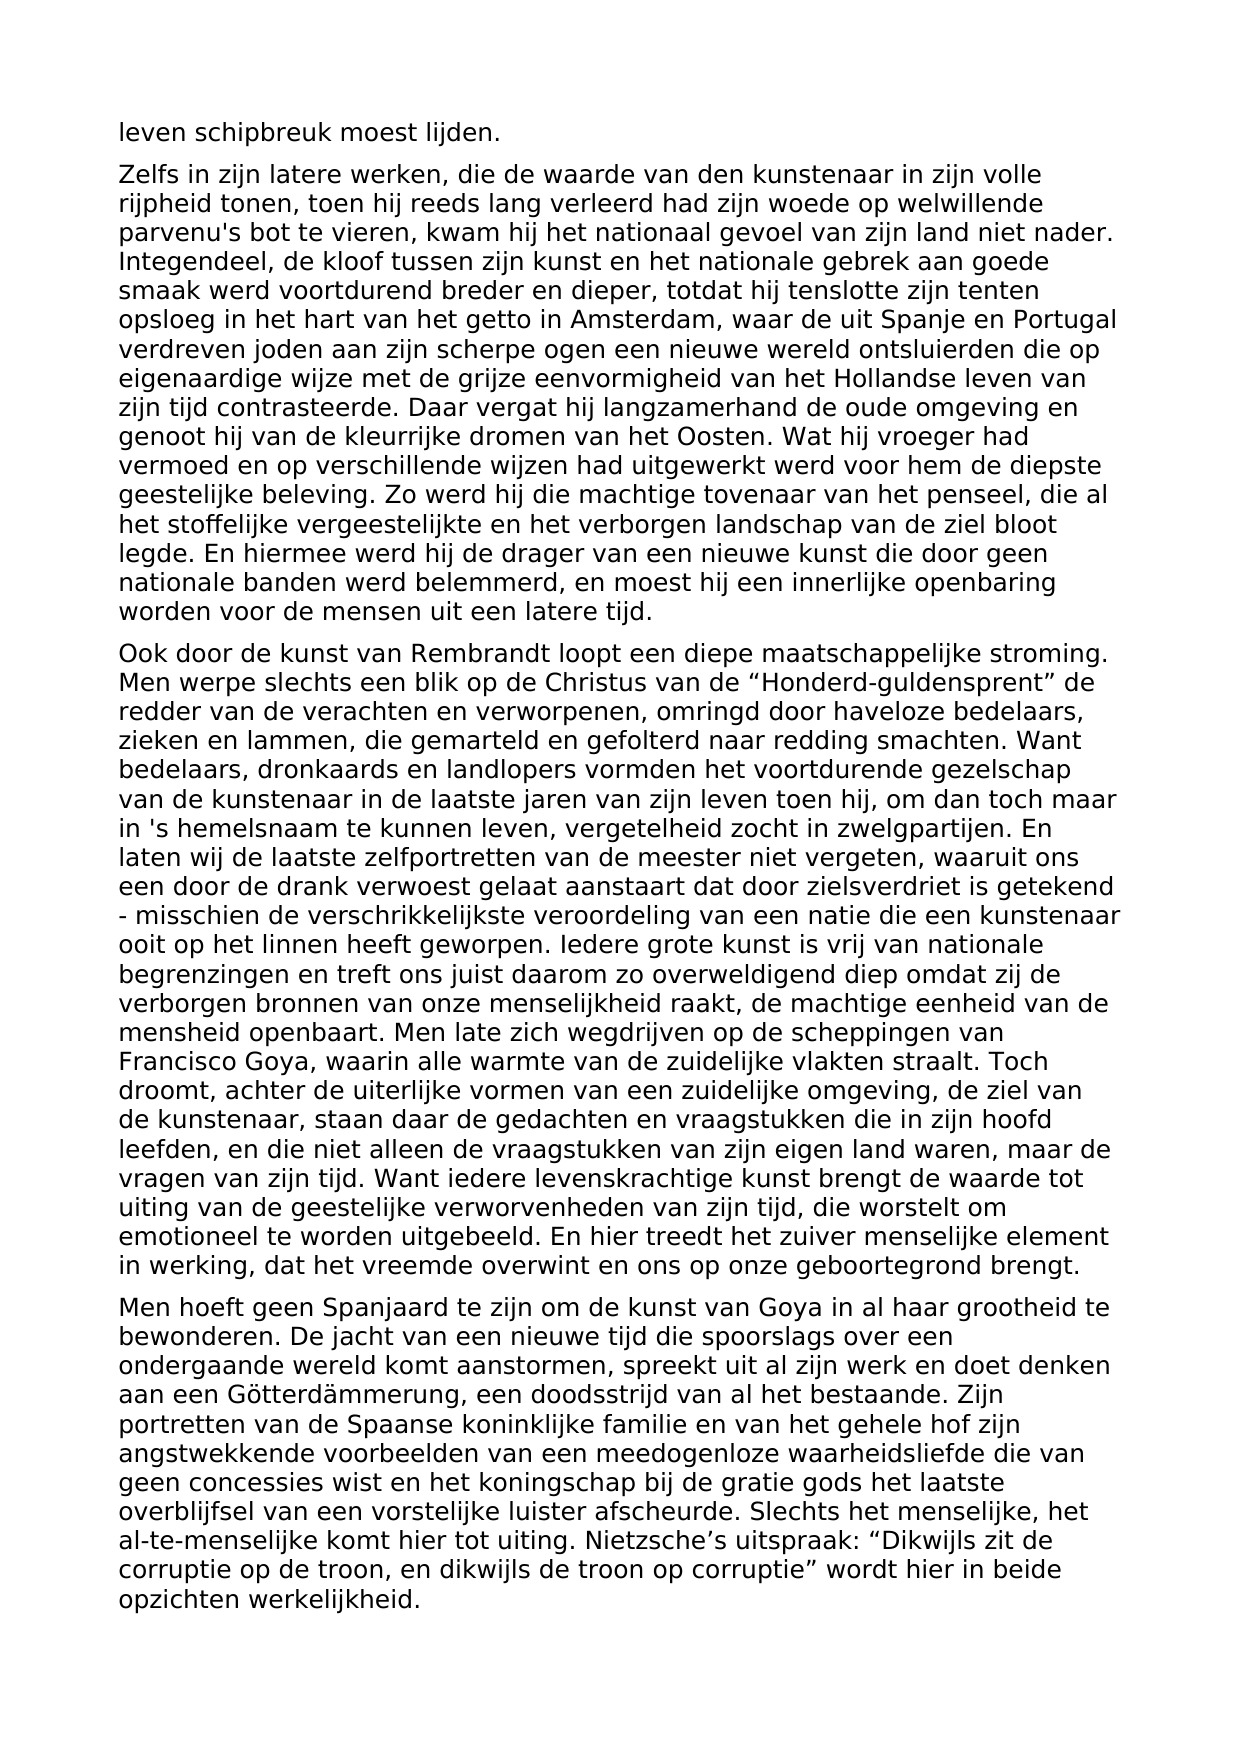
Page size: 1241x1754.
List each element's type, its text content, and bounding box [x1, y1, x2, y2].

text Zelfs in zijn latere werken, die de waarde van den kunstenaar in zijn volle rijpheid tonen, toen hij reeds lang verleerd had zijn woede op welwillende parvenu's bot te vieren, kwam hij het nationaal gevoel van zijn land niet nader. Integendeel, de kloof tussen zijn kunst en het nationale gebrek aan goede smaak werd voortdurend breder en dieper, totdat hij tenslotte zijn tenten opsloeg in het hart van het getto in Amsterdam, waar de uit Spanje en Portugal verdreven joden aan zijn scherpe ogen een nieuwe wereld ontsluierden die op eigenaardige wijze met de grijze eenvormigheid van het Hollandse leven van zijn tijd contrasteerde. Daar vergat hij langzamerhand de oude omgeving en genoot hij van de kleurrijke dromen van het Oosten. Wat hij vroeger had vermoed en op verschillende wijzen had uitgewerkt werd voor hem de diepste geestelijke beleving. Zo werd hij die machtige tovenaar van het penseel, die al het stoffelijke vergeestelijkte en het verborgen landschap van de ziel bloot legde. En hiermee werd hij de drager van een nieuwe kunst die door geen nationale banden werd belemmerd, en moest hij een innerlijke openbaring worden voor de mensen uit een latere tijd. [118, 160, 1122, 626]
text Men hoeft geen Spanjaard te zijn om de kunst van Goya in al haar grootheid te bewonderen. De jacht van een nieuwe tijd die spoorslags over een ondergaande wereld komt aanstormen, spreekt uit al zijn werk en doet denken aan een Götterdämmerung, een doodsstrijd van al het bestaande. Zijn portretten van de Spaanse koninklijke familie en van het gehele hof zijn angstwekkende voorbeelden van een meedogenloze waarheidsliefde die van geen concessies wist en het koningschap bij de gratie gods het laatste overblijfsel van een vorstelijke luister afscheurde. Slechts het menselijke, het al-te-menselijke komt hier tot uiting. Nietzsche’s uitspraak: “Dikwijls zit de corruptie op de troon, en dikwijls de troon op corruptie” wordt hier in beide opzichten werkelijkheid. [118, 1293, 1122, 1614]
text Ook door de kunst van Rembrandt loopt een diepe maatschappelijke stroming. Men werpe slechts een blik op de Christus van de “Honderd-guldensprent” de redder van de verachten en verworpenen, omringd door haveloze bedelaars, zieken en lammen, die gemarteld en gefolterd naar redding smachten. Want bedelaars, dronkaards en landlopers vormden het voortdurende gezelschap van de kunstenaar in de laatste jaren van zijn leven toen hij, om dan toch maar in 's hemelsnaam te kunnen leven, vergetelheid zocht in zwelgpartijen. En laten wij de laatste zelfportretten van de meester niet vergeten, waaruit ons een door de drank verwoest gelaat aanstaart dat door zielsverdriet is getekend - misschien de verschrikkelijkste veroordeling van een natie die een kunstenaar ooit op het linnen heeft geworpen. Iedere grote kunst is vrij van nationale begrenzingen en treft ons juist daarom zo overweldigend diep omdat zij de verborgen bronnen van onze menselijkheid raakt, de machtige eenheid van de mensheid openbaart. Men late zich wegdrijven op de scheppingen van Francisco Goya, waarin alle warmte van de zuidelijke vlakten straalt. Toch droomt, achter de uiterlijke vormen van een zuidelijke omgeving, de ziel van de kunstenaar, staan daar de gedachten en vraagstukken die in zijn hoofd leefden, en die niet alleen de vraagstukken van zijn eigen land waren, maar de vragen van zijn tijd. Want iedere levenskrachtige kunst brengt de waarde tot uiting van de geestelijke verworvenheden van zijn tijd, die worstelt om emotioneel te worden uitgebeeld. En hier treedt het zuiver menselijke element in werking, dat het vreemde overwint en ons op onze geboortegrond brengt. [118, 639, 1122, 1281]
text leven schipbreuk moest lijden. [118, 118, 1122, 147]
